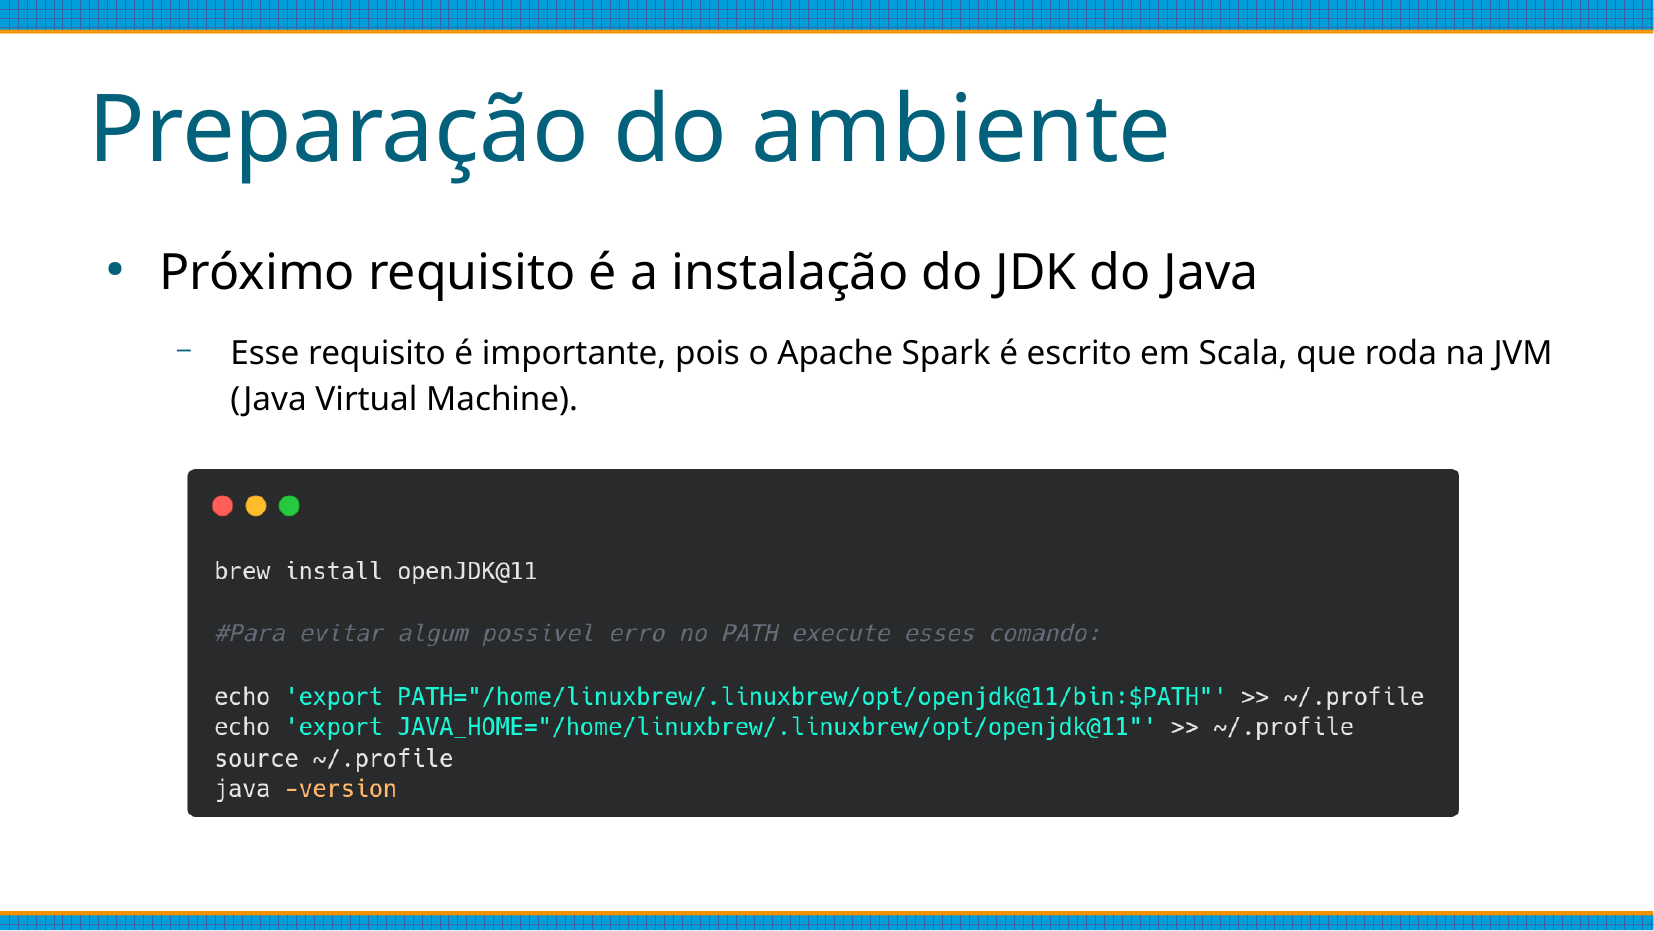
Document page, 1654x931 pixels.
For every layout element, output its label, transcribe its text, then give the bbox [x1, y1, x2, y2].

list Próximo requisito é a instalação do JDK do Java Esse requisito é importante, pois o Apache Spark é escrito em Scala, que roda na JVM (Java Virtual Machine). [88, 236, 1565, 901]
title Preparação do ambiente [88, 44, 1565, 207]
picture [172, 455, 1474, 830]
